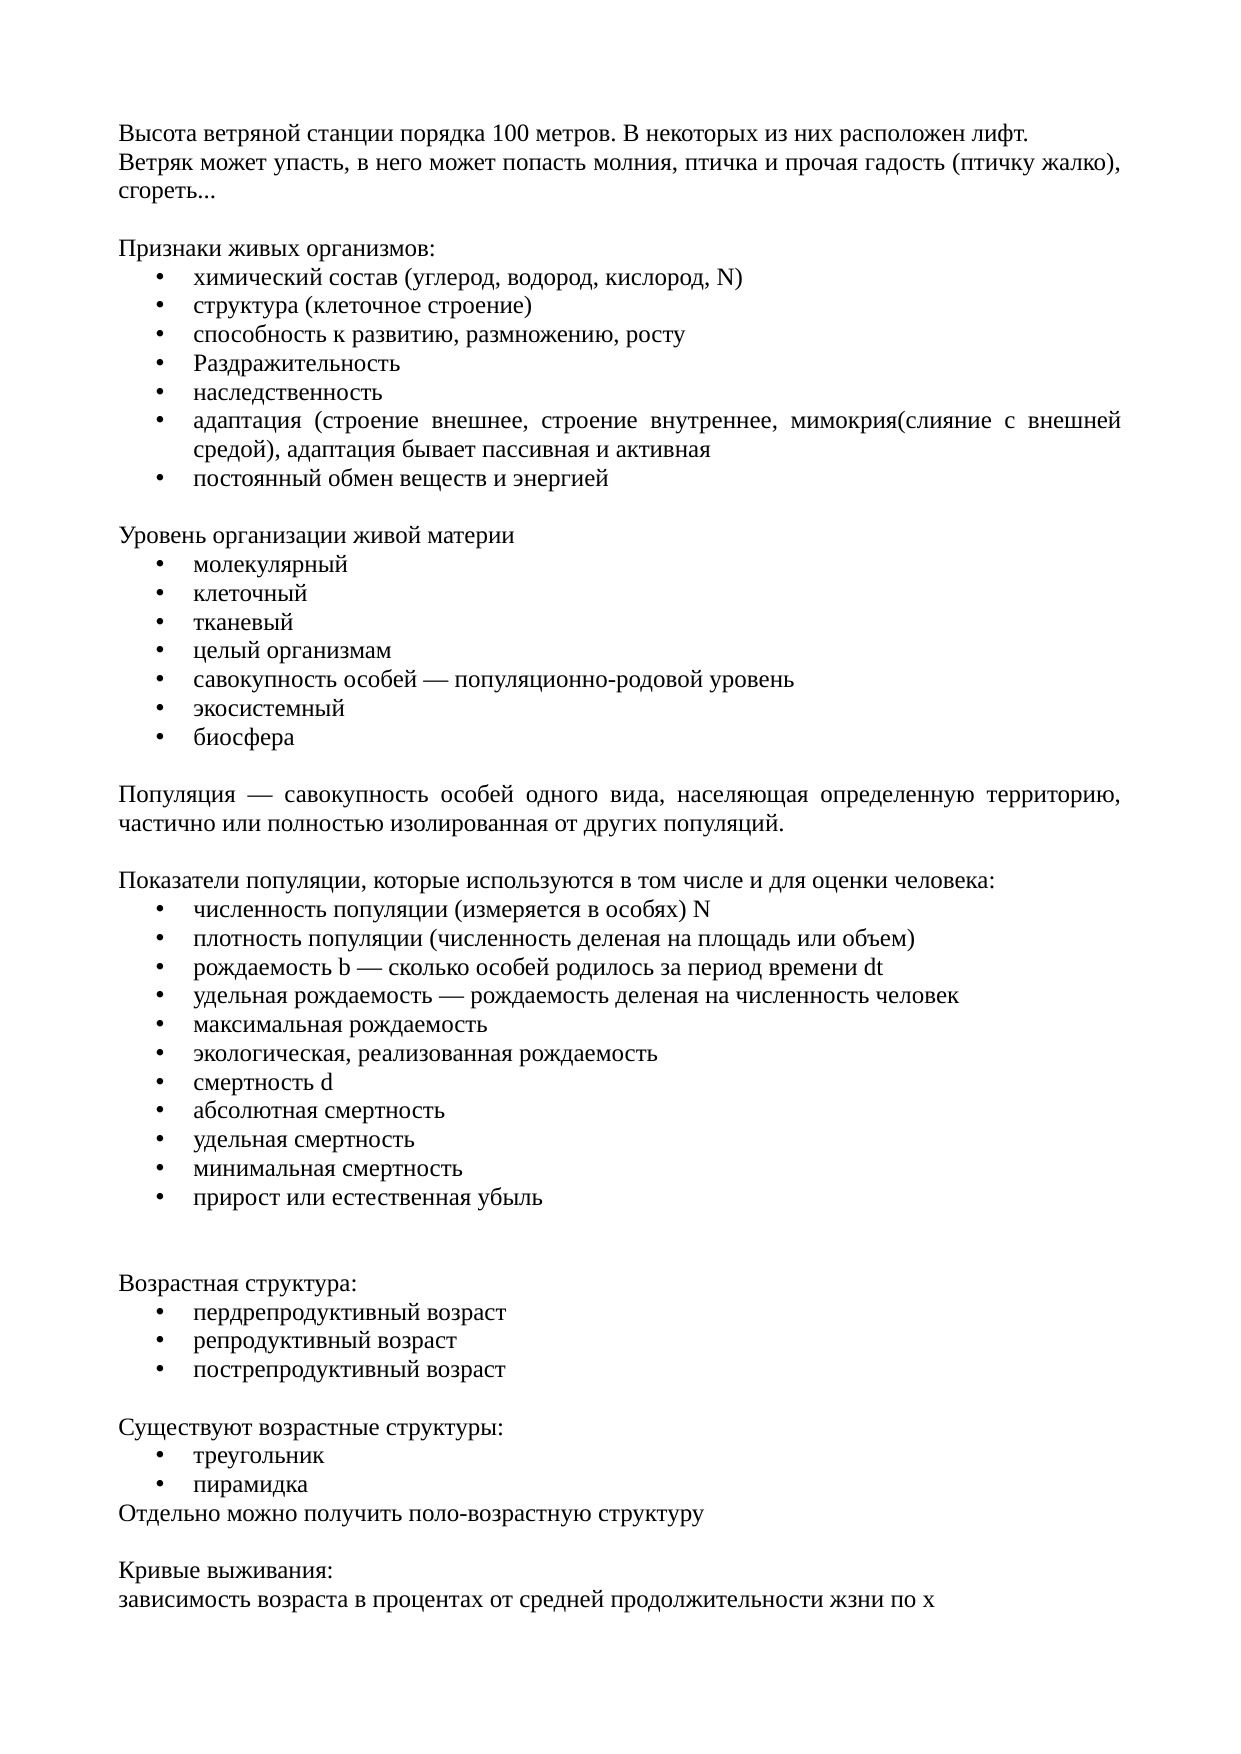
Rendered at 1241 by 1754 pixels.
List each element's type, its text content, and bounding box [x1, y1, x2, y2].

list смертность d [156, 1067, 1122, 1096]
list рождаемость b — сколько особей родилось за период времени dt [156, 952, 1122, 981]
text Существуют возрастные структуры: [118, 1412, 1122, 1441]
list абсолютная смертность [156, 1096, 1122, 1124]
text Высота ветряной станции порядка 100 метров. В некоторых из них расположен лифт. [118, 118, 1122, 147]
list треугольник [156, 1441, 1122, 1469]
list плотность популяции (численность деленая на площадь или объем) [156, 923, 1122, 952]
text Уровень организации живой материи [118, 521, 1122, 549]
list удельная рождаемость — рождаемость деленая на численность человек [156, 981, 1122, 1009]
list савокупность особей — популяционно-родовой уровень [156, 664, 1122, 693]
text Показатели популяции, которые используются в том числе и для оценки человека: [118, 866, 1122, 894]
list прирост или естественная убыль [156, 1182, 1122, 1211]
list адаптация (строение внешнее, строение внутреннее, мимокрия(слияние с внешней средой), адаптация бывает пассивная и активная [156, 406, 1122, 463]
text Отдельно можно получить поло-возрастную структуру [118, 1498, 1122, 1527]
list пирамидка [156, 1469, 1122, 1498]
list минимальная смертность [156, 1153, 1122, 1182]
text Возрастная структура: [118, 1268, 1122, 1297]
list биосфера [156, 722, 1122, 751]
list численность популяции (измеряется в особях) N [156, 894, 1122, 923]
text Признаки живых организмов: [118, 233, 1122, 262]
list экосистемный [156, 693, 1122, 722]
list постоянный обмен веществ и энергией [156, 463, 1122, 492]
list репродуктивный возраст [156, 1326, 1122, 1354]
list целый организмам [156, 636, 1122, 664]
list структура (клеточное строение) [156, 291, 1122, 319]
list способность к развитию, размножению, росту [156, 319, 1122, 348]
list химический состав (углерод, водород, кислород, N) [156, 262, 1122, 291]
text Популяция — савокупность особей одного вида, населяющая определенную территорию, частично или полностью изолированная от других популяций. [118, 779, 1122, 837]
list удельная смертность [156, 1124, 1122, 1153]
list экологическая, реализованная рождаемость [156, 1038, 1122, 1067]
list наследственность [156, 377, 1122, 406]
list пердрепродуктивный возраст [156, 1297, 1122, 1326]
list молекулярный [156, 549, 1122, 578]
text Ветряк может упасть, в него может попасть молния, птичка и прочая гадость (птичку жалко), сгореть... [118, 147, 1122, 204]
list максимальная рождаемость [156, 1009, 1122, 1038]
list клеточный [156, 578, 1122, 607]
text Кривые выживания: [118, 1556, 1122, 1584]
list тканевый [156, 607, 1122, 636]
list Раздражительность [156, 348, 1122, 377]
list пострепродуктивный возраст [156, 1354, 1122, 1383]
text зависимость возраста в процентах от средней продолжительности жзни по х [118, 1584, 1122, 1613]
